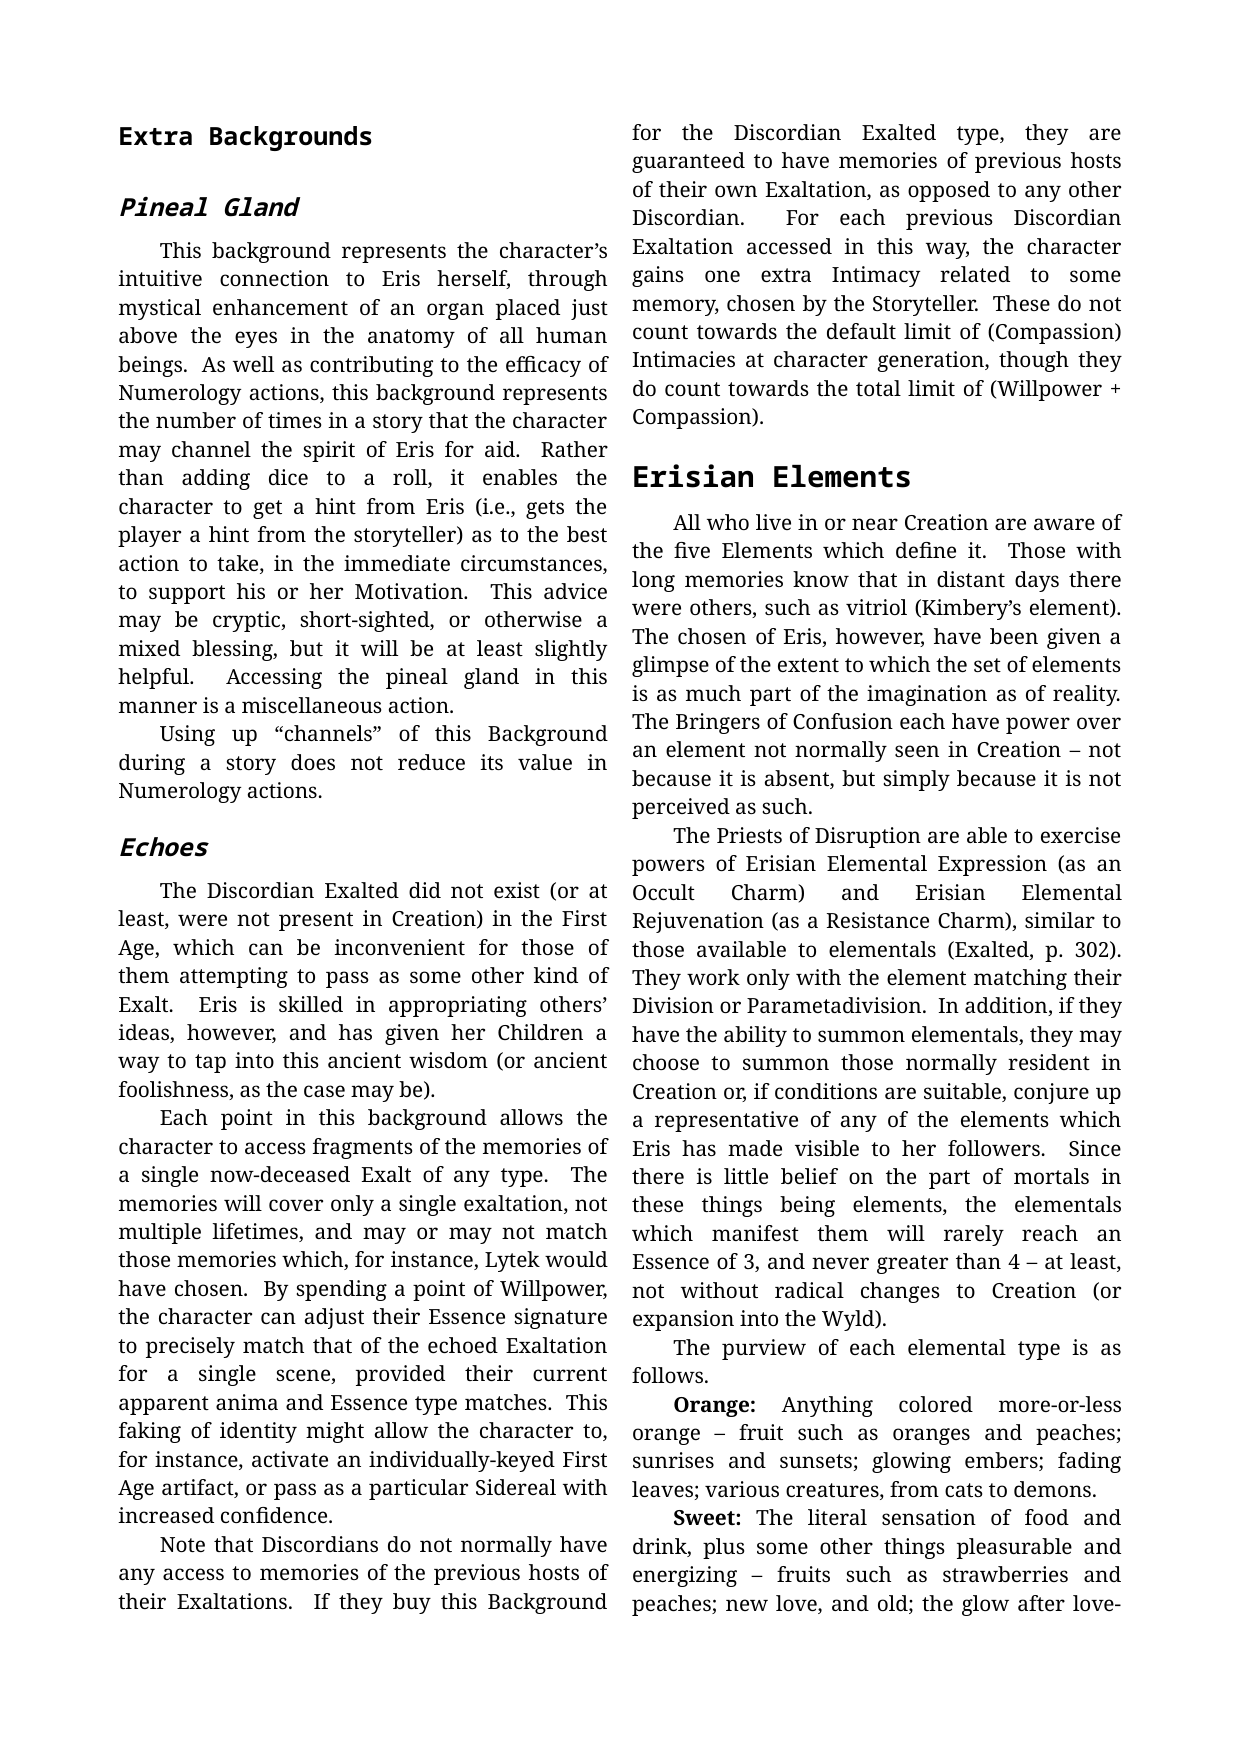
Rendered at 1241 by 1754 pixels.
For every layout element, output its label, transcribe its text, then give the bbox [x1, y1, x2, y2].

text All who live in or near Creation are aware of the five Elements which define it. Those with long memories know that in distant days there were others, such as vitriol (Kimbery’s element). The chosen of Eris, however, have been given a glimpse of the extent to which the set of elements is as much part of the imagination as of reality. The Bringers of Confusion each have power over an element not normally seen in Creation – not because it is absent, but simply because it is not perceived as such. [632, 508, 1122, 821]
text Each point in this background allows the character to access fragments of the memories of a single now-deceased Exalt of any type. The memories will cover only a single exaltation, not multiple lifetimes, and may or may not match those memories which, for instance, Lytek would have chosen. By spending a point of Willpower, the character can adjust their Essence signature to precisely match that of the echoed Exaltation for a single scene, provided their current apparent anima and Essence type matches. This faking of identity might allow the character to, for instance, activate an individually-keyed First Age artifact, or pass as a particular Sidereal with increased confidence. [118, 1103, 608, 1530]
text Sweet: The literal sensation of food and drink, plus some other things pleasurable and energizing – fruits such as strawberries and peaches; new love, and old; the glow after love- [632, 1503, 1122, 1617]
text for the Discordian Exalted type, they are guaranteed to have memories of previous hosts of their own Exaltation, as opposed to any other Discordian. For each previous Discordian Exaltation accessed in this way, the character gains one extra Intimacy related to some memory, chosen by the Storyteller. These do not count towards the default limit of (Compassion) Intimacies at character generation, though they do count towards the total limit of (Willpower + Compassion). [632, 118, 1122, 431]
text This background represents the character’s intuitive connection to Eris herself, through mystical enhancement of an organ placed just above the eyes in the anatomy of all human beings. As well as contributing to the efficacy of Numerology actions, this background represents the number of times in a story that the character may channel the spirit of Eris for aid. Rather than adding dice to a roll, it enables the character to get a hint from Eris (i.e., gets the player a hint from the storyteller) as to the best action to take, in the immediate circumstances, to support his or her Motivation. This advice may be cryptic, short-sighted, or otherwise a mixed blessing, but it will be at least slightly helpful. Accessing the pineal gland in this manner is a miscellaneous action. [118, 236, 608, 719]
text The Discordian Exalted did not exist (or at least, were not present in Creation) in the First Age, which can be inconvenient for those of them attempting to pass as some other kind of Exalt. Eris is skilled in appropriating others’ ideas, however, and has given her Children a way to tap into this ancient wisdom (or ancient foolishness, as the case may be). [118, 876, 608, 1103]
subtitle Extra Backgrounds [118, 118, 608, 152]
text Using up “channels” of this Background during a story does not reduce its value in Numerology actions. [118, 719, 608, 805]
text Orange: Anything colored more-or-less orange – fruit such as oranges and peaches; sunrises and sunsets; glowing embers; fading leaves; various creatures, from cats to demons. [632, 1390, 1122, 1503]
subtitle Echoes [118, 830, 608, 863]
text The purview of each elemental type is as follows. [632, 1333, 1122, 1390]
subtitle Pineal Gland [118, 190, 608, 223]
subtitle Erisian Elements [632, 456, 1122, 496]
text Note that Discordians do not normally have any access to memories of the previous hosts of their Exaltations. If they buy this Background [118, 1530, 608, 1615]
text The Priests of Disruption are able to exercise powers of Erisian Elemental Expression (as an Occult Charm) and Erisian Elemental Rejuvenation (as a Resistance Charm), similar to those available to elementals (Exalted, p. 302). They work only with the element matching their Division or Parametadivision. In addition, if they have the ability to summon elementals, they may choose to summon those normally resident in Creation or, if conditions are suitable, conjure up a representative of any of the elements which Eris has made visible to her followers. Since there is little belief on the part of mortals in these things being elements, the elementals which manifest them will rarely reach an Essence of 3, and never greater than 4 – at least, not without radical changes to Creation (or expansion into the Wyld). [632, 821, 1122, 1333]
